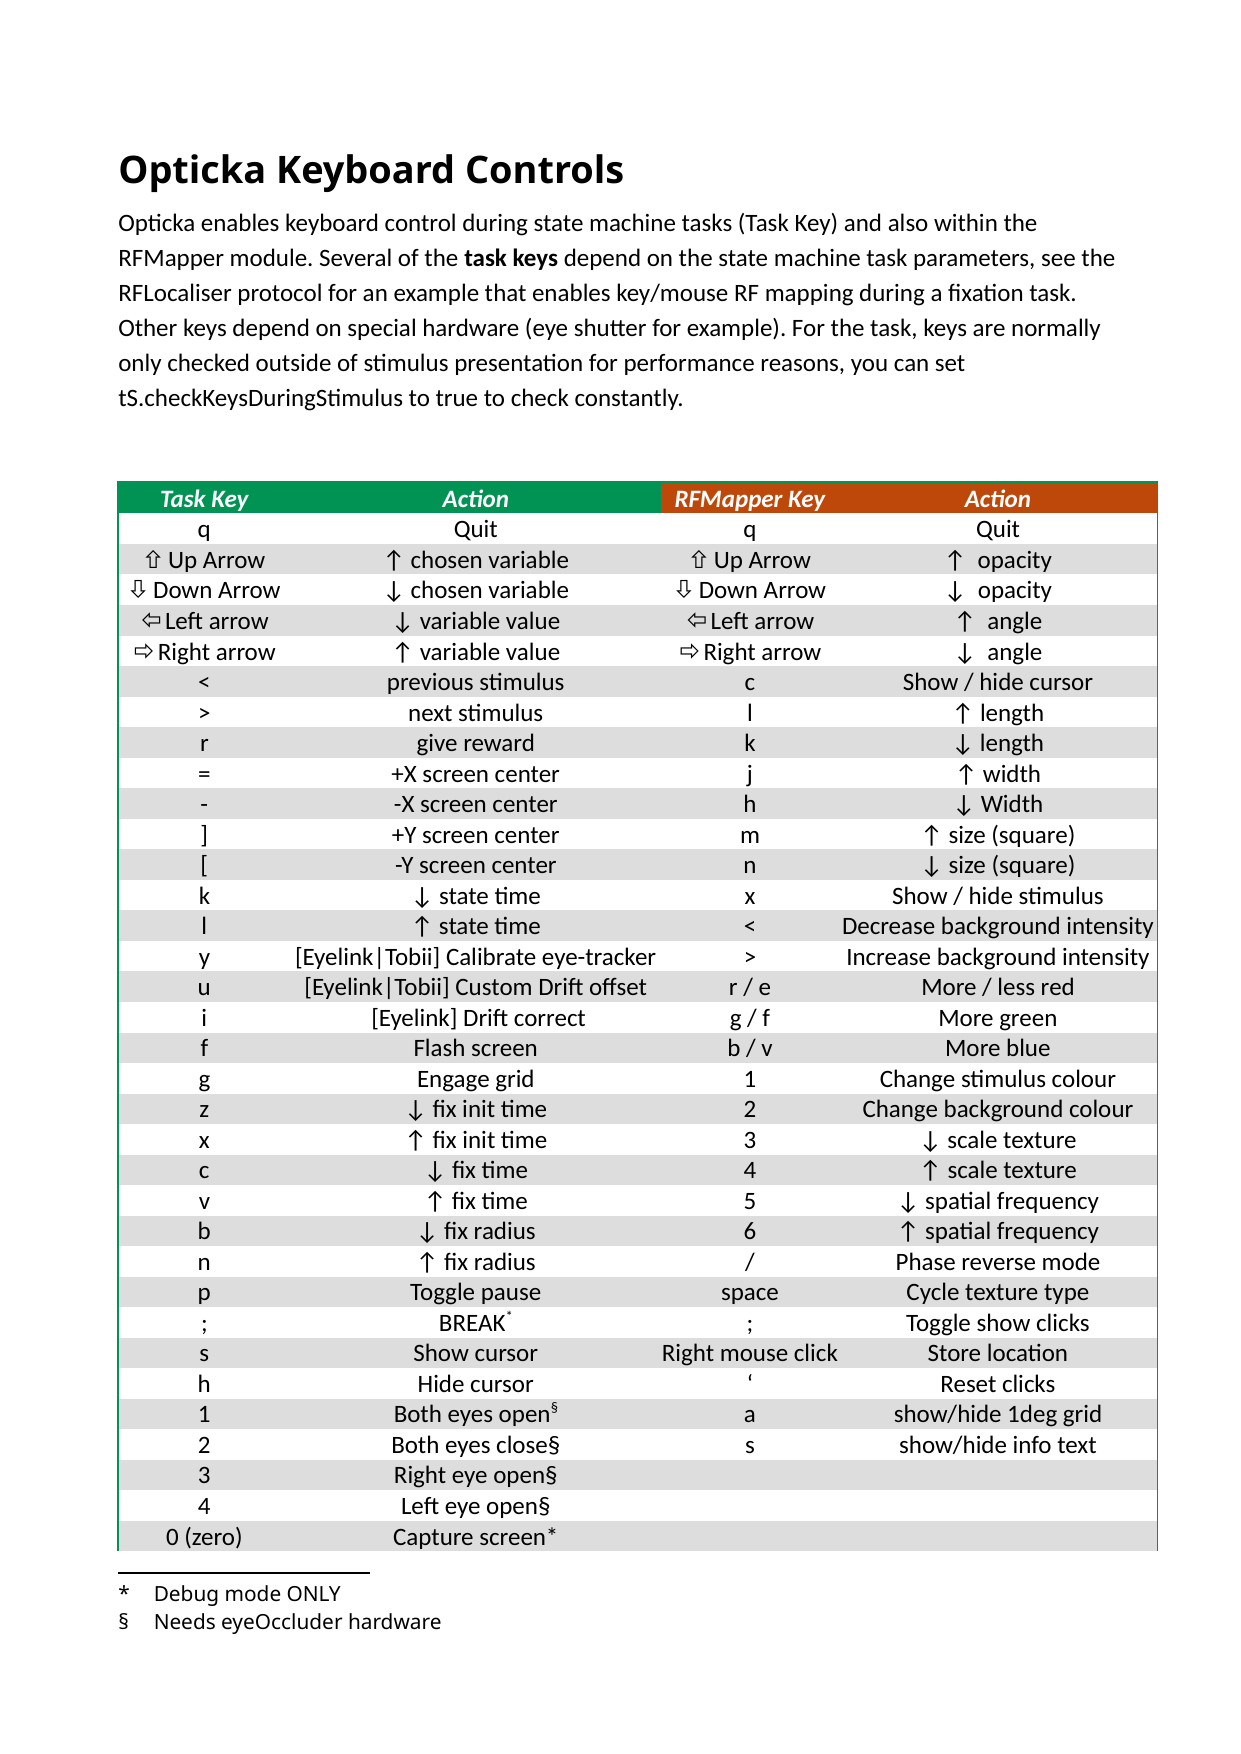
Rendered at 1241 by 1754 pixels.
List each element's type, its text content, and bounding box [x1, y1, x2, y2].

subtitle Opticka Keyboard Controls [118, 143, 1122, 195]
table_cell ↑ opacity [838, 544, 1157, 574]
table_cell ↑ size (square) [838, 819, 1157, 849]
table_cell show/hide info text [838, 1429, 1157, 1460]
table_cell [661, 1490, 838, 1521]
table_cell ↓ scale texture [838, 1124, 1157, 1154]
table_cell Both eyes open [290, 1399, 661, 1429]
table_cell ↑ fix time [290, 1185, 661, 1216]
table_cell ↑ spatial frequency [838, 1216, 1157, 1246]
table_cell p [119, 1277, 290, 1307]
table_cell [Eyelink|Tobii] Custom Drift offset [290, 971, 661, 1002]
table_cell 3 [119, 1460, 290, 1490]
table_cell b / v [661, 1033, 838, 1063]
table_header Task Key [119, 483, 290, 513]
table_cell g [119, 1063, 290, 1093]
table_cell z [119, 1094, 290, 1124]
table_cell > [661, 941, 838, 971]
table_cell ↓ spatial frequency [838, 1185, 1157, 1216]
table_cell < [661, 910, 838, 941]
table_cell Up Arrow [119, 544, 290, 574]
table_cell 2 [661, 1094, 838, 1124]
text Opticka enables keyboard control during state machine tasks (Task Key) and also within the RFMapper module. Several of the task keys depend on the state machine task parameters, see the RFLocaliser protocol for an example that enables key/mouse RF mapping during a fixation task. Other keys depend on special hardware (eye shutter for example). For the task, keys are normally only checked outside of stimulus presentation for performance reasons, you can set tS.checkKeysDuringStimulus to true to check constantly. [118, 207, 1122, 413]
table_cell ↓ state time [290, 880, 661, 910]
table_cell = [119, 758, 290, 788]
table_cell l [661, 697, 838, 727]
table_cell l [119, 910, 290, 941]
table_cell k [119, 880, 290, 910]
table_cell Right arrow [661, 636, 838, 666]
table_cell 6 [661, 1216, 838, 1246]
table_cell Right mouse click [661, 1338, 838, 1368]
table_cell space [661, 1277, 838, 1307]
table_cell ↑ angle [838, 605, 1157, 636]
table_cell Both eyes close§ [290, 1429, 661, 1460]
table_cell [Eyelink|Tobii] Calibrate eye-tracker [290, 941, 661, 971]
table_cell Increase background intensity [838, 941, 1157, 971]
table_cell k [661, 727, 838, 758]
table_cell s [119, 1338, 290, 1368]
table_cell 1 [661, 1063, 838, 1093]
table_cell Store location [838, 1338, 1157, 1368]
table_cell ↓ fix init time [290, 1094, 661, 1124]
table_cell +Y screen center [290, 819, 661, 849]
table_cell Down Arrow [661, 575, 838, 605]
table_cell ; [119, 1307, 290, 1338]
table_cell g / f [661, 1002, 838, 1032]
table_cell r [119, 727, 290, 758]
table_cell / [661, 1246, 838, 1277]
table_cell 5 [661, 1185, 838, 1216]
table_cell [661, 1521, 838, 1551]
table_header Action [838, 483, 1157, 513]
table_cell Left eye open§ [290, 1490, 661, 1521]
table_cell [Eyelink] Drift correct [290, 1002, 661, 1032]
table_cell Engage grid [290, 1063, 661, 1093]
table_cell Quit [838, 514, 1157, 544]
table_cell ↓ fix time [290, 1155, 661, 1185]
table_cell n [661, 849, 838, 880]
table_cell [661, 1460, 838, 1490]
table_cell < [119, 666, 290, 697]
table_cell m [661, 819, 838, 849]
table_cell 3 [661, 1124, 838, 1154]
table_cell -X screen center [290, 788, 661, 819]
table_cell ↑ chosen variable [290, 544, 661, 574]
table_cell ↓ opacity [838, 575, 1157, 605]
table_cell [838, 1490, 1157, 1521]
table_cell x [661, 880, 838, 910]
table_cell More blue [838, 1033, 1157, 1063]
table_cell Toggle pause [290, 1277, 661, 1307]
table_cell n [119, 1246, 290, 1277]
table_cell ↑ variable value [290, 636, 661, 666]
table_cell y [119, 941, 290, 971]
table_cell previous stimulus [290, 666, 661, 697]
table_cell -Y screen center [290, 849, 661, 880]
table_cell ↑ length [838, 697, 1157, 727]
table_cell h [119, 1368, 290, 1399]
table_cell Phase reverse mode [838, 1246, 1157, 1277]
table_cell h [661, 788, 838, 819]
table_cell ↑ state time [290, 910, 661, 941]
table_cell Show / hide stimulus [838, 880, 1157, 910]
table_cell f [119, 1033, 290, 1063]
table_cell Left arrow [661, 605, 838, 636]
table_cell [ [119, 849, 290, 880]
table_cell a [661, 1399, 838, 1429]
table_cell +X screen center [290, 758, 661, 788]
table_cell v [119, 1185, 290, 1216]
table_cell c [119, 1155, 290, 1185]
table_cell Change background colour [838, 1094, 1157, 1124]
table_cell Cycle texture type [838, 1277, 1157, 1307]
table_cell ↑ fix radius [290, 1246, 661, 1277]
table_cell Capture screen* [290, 1521, 661, 1551]
table_cell Right eye open§ [290, 1460, 661, 1490]
table_cell 4 [119, 1490, 290, 1521]
table_cell ↓ chosen variable [290, 575, 661, 605]
table_cell u [119, 971, 290, 1002]
table_header RFMapper Key [661, 483, 838, 513]
table_cell Quit [290, 514, 661, 544]
table_cell r / e [661, 971, 838, 1002]
table_cell show/hide 1deg grid [838, 1399, 1157, 1429]
table_cell 2 [119, 1429, 290, 1460]
table_cell Flash screen [290, 1033, 661, 1063]
table_cell Show / hide cursor [838, 666, 1157, 697]
table_cell More / less red [838, 971, 1157, 1002]
table_cell ] [119, 819, 290, 849]
table_cell c [661, 666, 838, 697]
table_cell x [119, 1124, 290, 1154]
table_cell ; [661, 1307, 838, 1338]
table_cell q [119, 514, 290, 544]
table_cell ↓ size (square) [838, 849, 1157, 880]
table_cell Hide cursor [290, 1368, 661, 1399]
table_cell i [119, 1002, 290, 1032]
table_cell give reward [290, 727, 661, 758]
table_cell - [119, 788, 290, 819]
table_cell Toggle show clicks [838, 1307, 1157, 1338]
table_cell ↑ width [838, 758, 1157, 788]
table_cell [838, 1460, 1157, 1490]
table_header Action [290, 483, 661, 513]
table_cell [838, 1521, 1157, 1551]
table_cell 4 [661, 1155, 838, 1185]
table_cell s [661, 1429, 838, 1460]
table_cell ↓ Width [838, 788, 1157, 819]
table_cell ↓ fix radius [290, 1216, 661, 1246]
table_cell ↓ angle [838, 636, 1157, 666]
table_cell Reset clicks [838, 1368, 1157, 1399]
table_cell j [661, 758, 838, 788]
table_cell Down Arrow [119, 575, 290, 605]
table_cell next stimulus [290, 697, 661, 727]
table_cell Decrease background intensity [838, 910, 1157, 941]
table_cell ↓ variable value [290, 605, 661, 636]
table_cell More green [838, 1002, 1157, 1032]
table_cell 1 [119, 1399, 290, 1429]
table_cell 0 (zero) [119, 1521, 290, 1551]
table_cell ↓ length [838, 727, 1157, 758]
table_cell Right arrow [119, 636, 290, 666]
table_cell q [661, 514, 838, 544]
table_cell Left arrow [119, 605, 290, 636]
table_cell > [119, 697, 290, 727]
table_cell ↑ fix init time [290, 1124, 661, 1154]
table_cell Up Arrow [661, 544, 838, 574]
table_cell Show cursor [290, 1338, 661, 1368]
table_cell b [119, 1216, 290, 1246]
table_cell BREAK [290, 1307, 661, 1338]
table_cell ‘ [661, 1368, 838, 1399]
table_cell Change stimulus colour [838, 1063, 1157, 1093]
table_cell ↑ scale texture [838, 1155, 1157, 1185]
